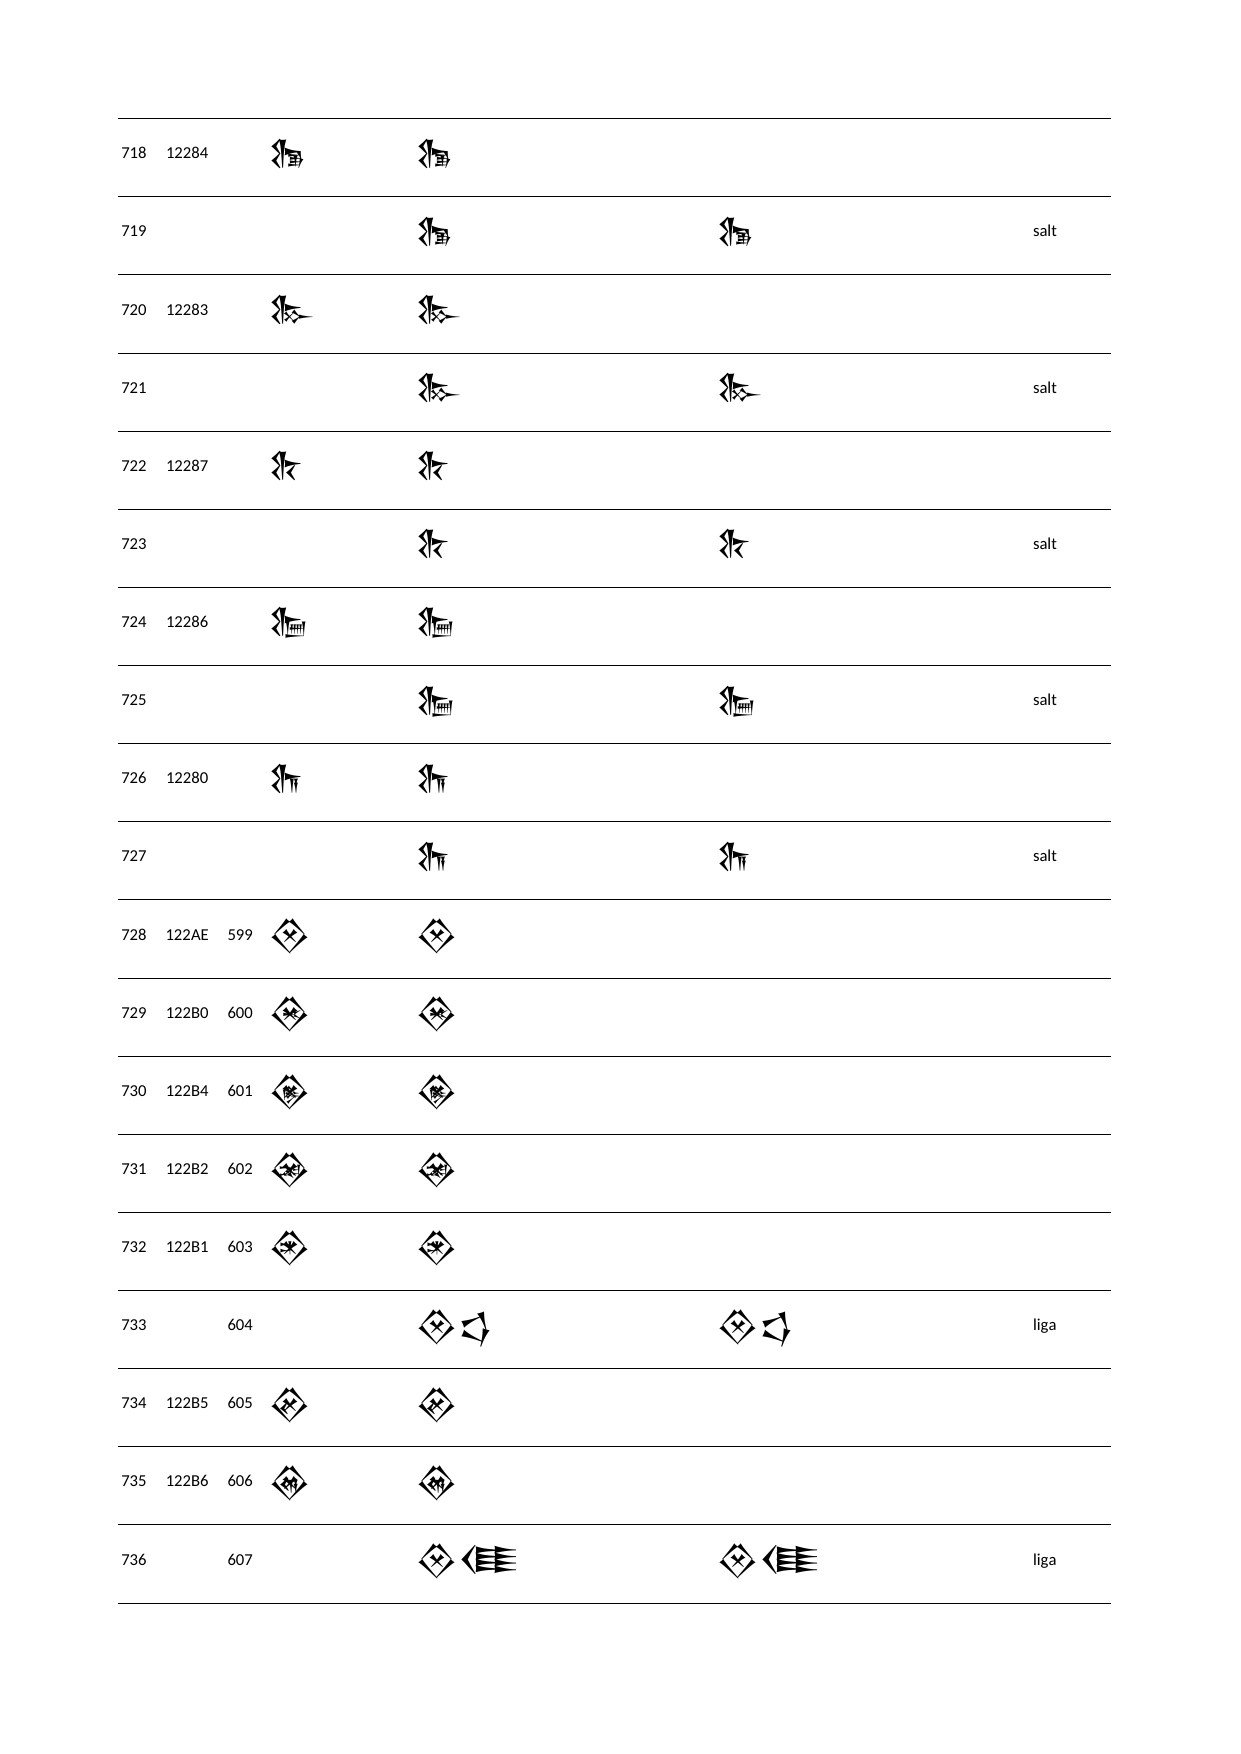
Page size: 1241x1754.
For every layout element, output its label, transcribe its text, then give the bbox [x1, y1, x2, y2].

table_cell 607 [214, 1525, 266, 1602]
table_cell [1030, 900, 1111, 977]
table_cell 719 [118, 197, 160, 274]
table_cell 604 [214, 1291, 266, 1368]
table_cell 122B1 [160, 1213, 214, 1290]
table_cell salt [1030, 197, 1111, 274]
table_cell 731 [118, 1135, 160, 1212]
table_cell 12287 [160, 432, 214, 509]
table_cell [713, 744, 1030, 821]
table_cell 𒊀 [713, 822, 1030, 899]
table_cell [214, 275, 266, 352]
table_cell 𒊲 [266, 1135, 412, 1212]
table_cell 718 [118, 119, 160, 196]
table_cell 𒊇 [412, 432, 713, 509]
table_cell [713, 979, 1030, 1056]
table_cell 𒊀 [266, 744, 412, 821]
table_cell 736 [118, 1525, 160, 1602]
table_cell 12283 [160, 275, 214, 352]
table_cell [1030, 432, 1111, 509]
table_cell 12280 [160, 744, 214, 821]
table_cell [214, 744, 266, 821]
table_cell 12286 [160, 588, 214, 665]
table_cell salt [1030, 822, 1111, 899]
table_cell [214, 197, 266, 274]
table_cell [1030, 119, 1111, 196]
table_cell 𒊶 [412, 1447, 713, 1524]
table_cell 𒊵 [266, 1369, 412, 1446]
table_cell [266, 1525, 412, 1602]
table_cell [713, 1213, 1030, 1290]
table_cell [713, 432, 1030, 509]
table_cell 605 [214, 1369, 266, 1446]
table_cell 𒊱 [266, 1213, 412, 1290]
table_cell [214, 354, 266, 431]
table_cell 𒊀 [412, 822, 713, 899]
table_cell [1030, 744, 1111, 821]
table_cell 𒊮𒌓 [713, 1291, 1030, 1368]
table_cell 𒊇 [266, 432, 412, 509]
table_cell 𒊰 [266, 979, 412, 1056]
table_cell 𒊆 [713, 666, 1030, 743]
table_cell [1030, 1447, 1111, 1524]
table_cell [214, 432, 266, 509]
table_cell 732 [118, 1213, 160, 1290]
table_cell 𒊮𒈪 [412, 1525, 713, 1602]
table_cell [160, 822, 214, 899]
table_cell 𒊀 [412, 744, 713, 821]
table_cell [160, 1525, 214, 1602]
table_cell liga [1030, 1525, 1111, 1602]
table_cell [713, 1135, 1030, 1212]
table_cell 𒊮𒌓 [412, 1291, 713, 1368]
table_cell [160, 197, 214, 274]
table_cell 𒊃 [412, 275, 713, 352]
table_cell 𒊄 [713, 197, 1030, 274]
table_cell [160, 354, 214, 431]
table_cell [1030, 1369, 1111, 1446]
table_cell 𒊄 [412, 197, 713, 274]
table_cell [266, 1291, 412, 1368]
table_cell 𒊮 [412, 900, 713, 977]
table_cell 𒊆 [412, 666, 713, 743]
table_cell 122AE [160, 900, 214, 977]
table_cell 722 [118, 432, 160, 509]
table_cell [713, 1369, 1030, 1446]
table_cell 12284 [160, 119, 214, 196]
table_cell 720 [118, 275, 160, 352]
table_cell 602 [214, 1135, 266, 1212]
table_cell 730 [118, 1057, 160, 1134]
table_cell 725 [118, 666, 160, 743]
table_cell [713, 588, 1030, 665]
table_cell 726 [118, 744, 160, 821]
table_cell [713, 900, 1030, 977]
table_cell 599 [214, 900, 266, 977]
table_cell 601 [214, 1057, 266, 1134]
table_cell 𒊲 [412, 1135, 713, 1212]
table_cell salt [1030, 354, 1111, 431]
table_cell 606 [214, 1447, 266, 1524]
table_cell 𒊮 [266, 900, 412, 977]
table_cell 600 [214, 979, 266, 1056]
table_cell 122B2 [160, 1135, 214, 1212]
table_cell [214, 510, 266, 587]
table_cell [214, 822, 266, 899]
table_cell [160, 510, 214, 587]
table_cell 733 [118, 1291, 160, 1368]
table_cell [160, 666, 214, 743]
table_cell 122B5 [160, 1369, 214, 1446]
table_cell [1030, 979, 1111, 1056]
table_cell 𒊄 [412, 119, 713, 196]
table_cell 𒊆 [266, 588, 412, 665]
table_cell [266, 354, 412, 431]
table_cell [214, 119, 266, 196]
table_cell [1030, 588, 1111, 665]
table_cell 𒊱 [412, 1213, 713, 1290]
table_cell [1030, 1057, 1111, 1134]
table_cell 723 [118, 510, 160, 587]
table_cell [266, 510, 412, 587]
table_cell [713, 119, 1030, 196]
table_cell [1030, 1213, 1111, 1290]
table_cell [713, 1447, 1030, 1524]
table_cell [160, 1291, 214, 1368]
table_cell 721 [118, 354, 160, 431]
table_cell liga [1030, 1291, 1111, 1368]
table_cell 𒊴 [412, 1057, 713, 1134]
table_cell 𒊶 [266, 1447, 412, 1524]
table_cell 729 [118, 979, 160, 1056]
table_cell 𒊄 [266, 119, 412, 196]
table_cell [266, 666, 412, 743]
table_cell salt [1030, 510, 1111, 587]
table_cell [266, 197, 412, 274]
table_cell 𒊇 [713, 510, 1030, 587]
table_cell 735 [118, 1447, 160, 1524]
table_cell 122B6 [160, 1447, 214, 1524]
table_cell 728 [118, 900, 160, 977]
table_cell 122B0 [160, 979, 214, 1056]
table_cell [214, 666, 266, 743]
table_cell [214, 588, 266, 665]
table_cell 724 [118, 588, 160, 665]
table_cell [266, 822, 412, 899]
table_cell 𒊴 [266, 1057, 412, 1134]
table_cell 122B4 [160, 1057, 214, 1134]
table_cell 𒊰 [412, 979, 713, 1056]
table_cell [1030, 275, 1111, 352]
table_cell 𒊇 [412, 510, 713, 587]
table_cell 727 [118, 822, 160, 899]
table_cell 𒊃 [412, 354, 713, 431]
table_cell 𒊃 [266, 275, 412, 352]
table_cell 𒊆 [412, 588, 713, 665]
table_cell [713, 275, 1030, 352]
table_cell [713, 1057, 1030, 1134]
table_cell 𒊮𒈪 [713, 1525, 1030, 1602]
table_cell 𒊵 [412, 1369, 713, 1446]
table_cell 734 [118, 1369, 160, 1446]
table_cell salt [1030, 666, 1111, 743]
table_cell 𒊃 [713, 354, 1030, 431]
table_cell [1030, 1135, 1111, 1212]
table_cell 603 [214, 1213, 266, 1290]
